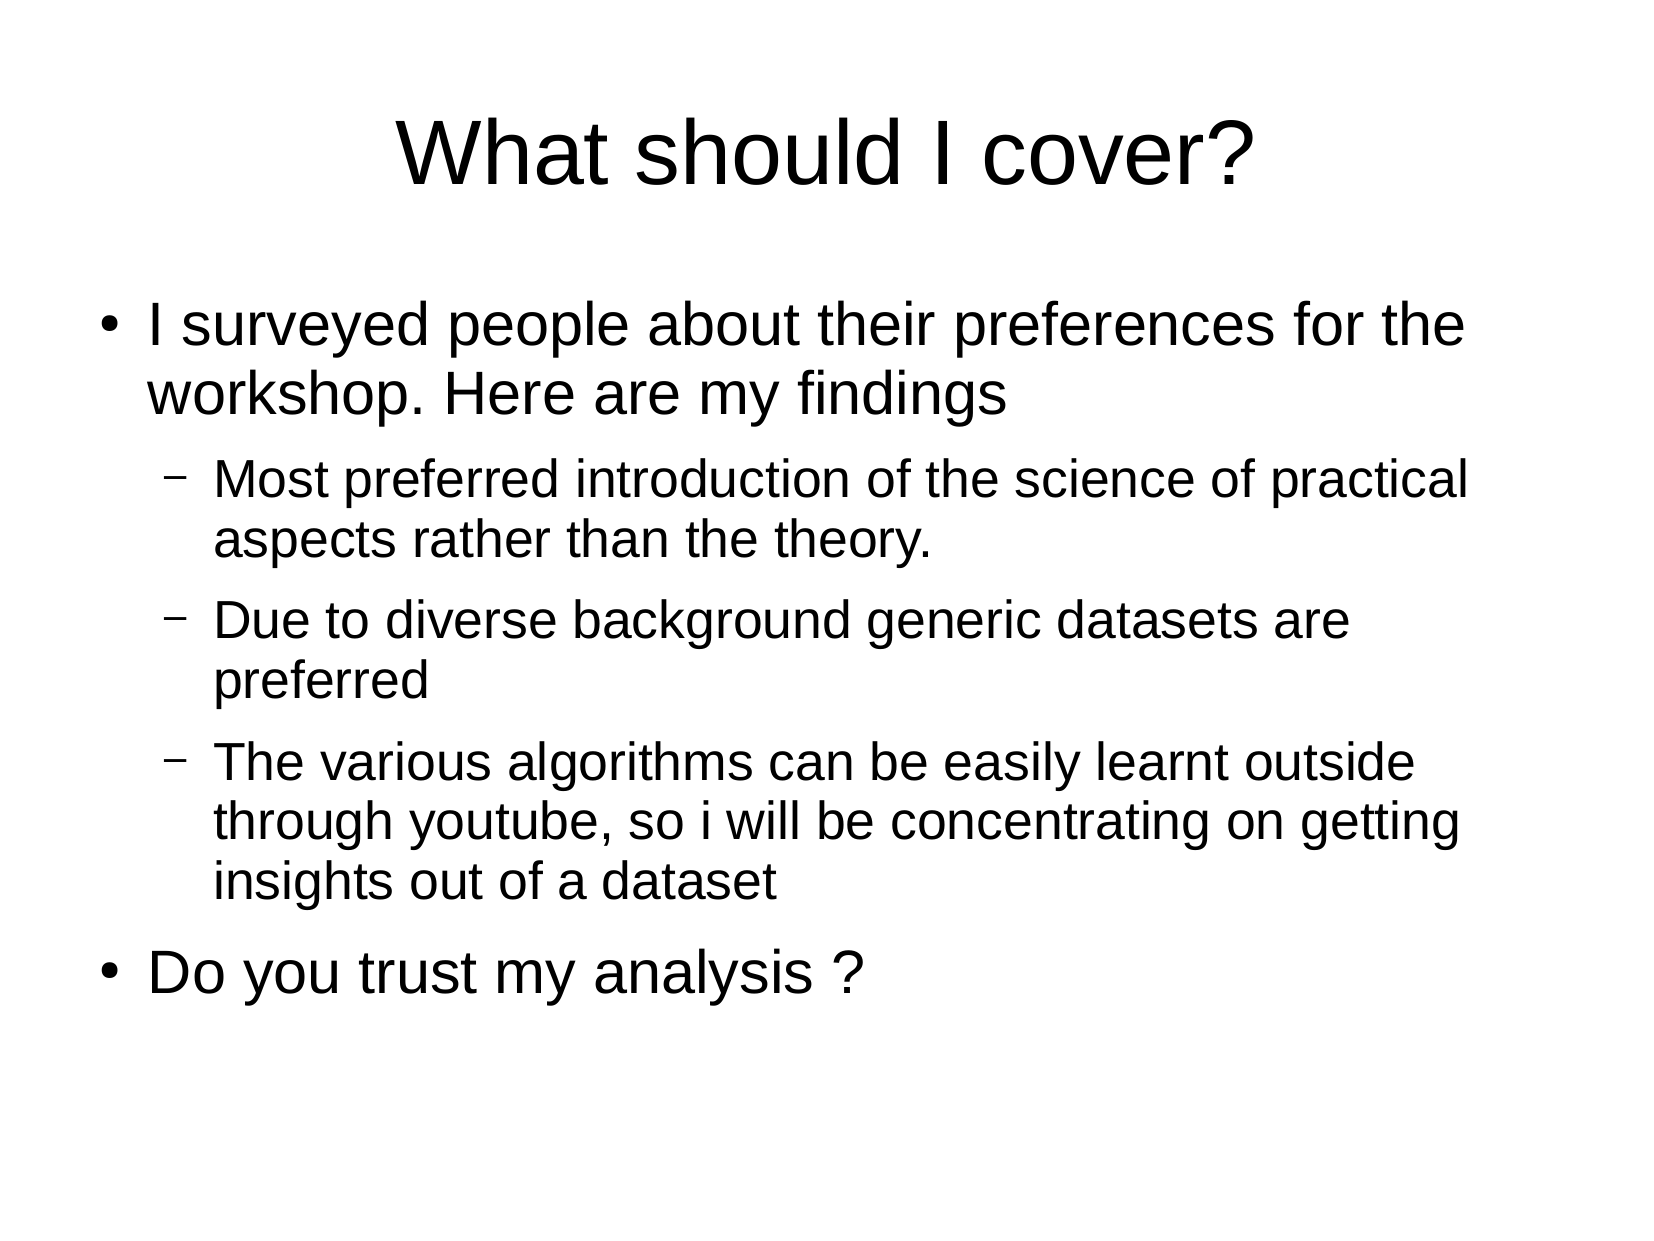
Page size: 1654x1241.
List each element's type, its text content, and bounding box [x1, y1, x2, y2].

list I surveyed people about their preferences for the workshop. Here are my findings Most preferred introduction of the science of practical aspects rather than the theory. Due to diverse background generic datasets are preferred The various algorithms can be easily learnt outside through youtube, so i will be concentrating on getting insights out of a dataset Do you trust my analysis ? [82, 290, 1571, 1010]
title What should I cover? [82, 49, 1571, 257]
